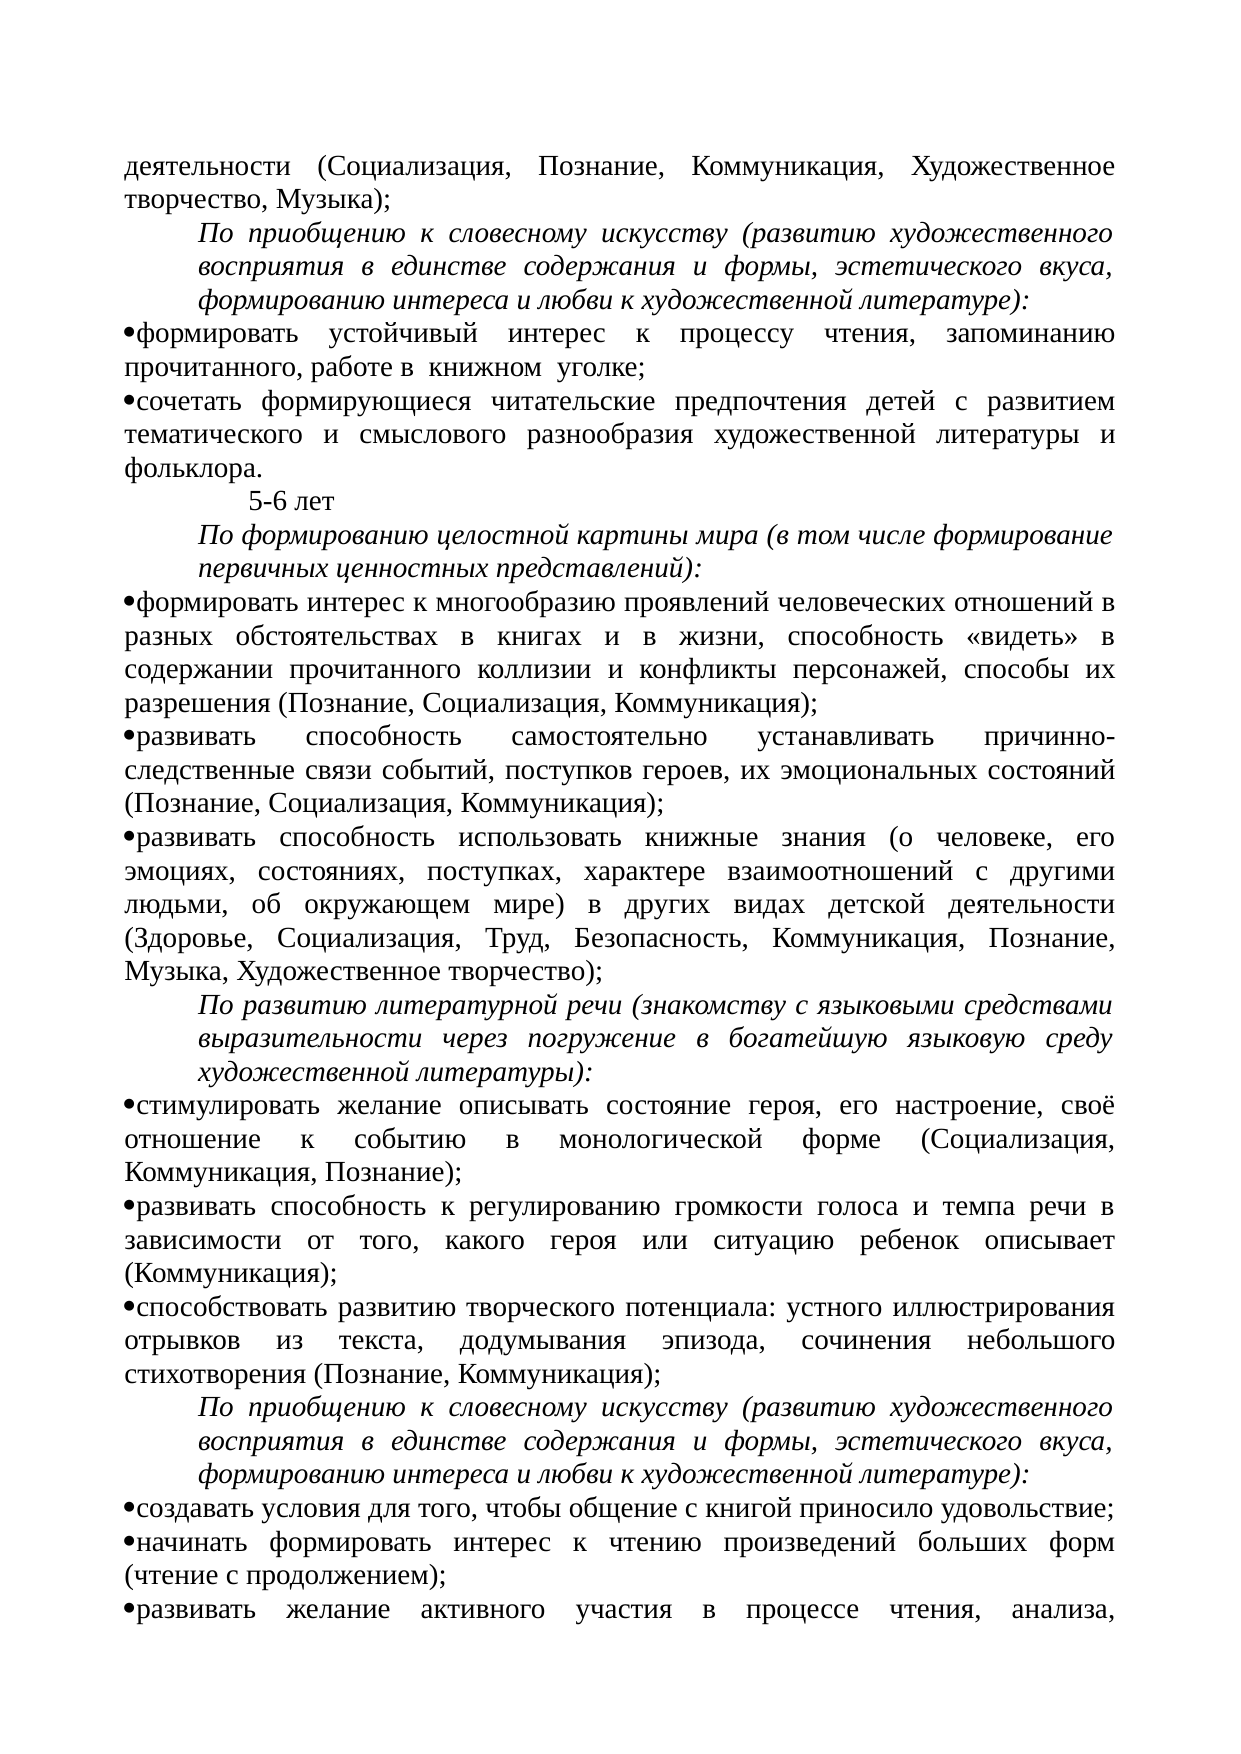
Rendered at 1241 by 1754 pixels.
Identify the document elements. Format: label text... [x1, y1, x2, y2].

list развивать способность использовать книжные знания (о человеке, его эмоциях, состояниях, поступках, характере взаимоотношений с другими людьми, об окружающем мире) в других видах детской деятельности (Здоровье, Социализация, Труд, Безопасность, Коммуникация, Познание, Музыка, Художественное творчество); [124, 819, 1116, 987]
list создавать условия для того, чтобы общение с книгой приносило удовольствие; [124, 1490, 1116, 1524]
list развивать способность к регулированию громкости голоса и темпа речи в зависимости от того, какого героя или ситуацию ребенок описывает (Коммуникация); [124, 1188, 1116, 1289]
list способствовать развитию творческого потенциала: устного иллюстрирования отрывков из текста, додумывания эпизода, сочинения небольшого стихотворения (Познание, Коммуникация); [124, 1289, 1116, 1389]
list формировать интерес к многообразию проявлений человеческих отношений в разных обстоятельствах в книгах и в жизни, способность «видеть» в содержании прочитанного коллизии и конфликты персонажей, способы их разрешения (Познание, Социализация, Коммуникация); [124, 584, 1116, 718]
text По формированию целостной картины мира (в том числе формирование первичных ценностных представлений): [198, 517, 1116, 584]
text По развитию литературной речи (знакомству с языковыми средствами выразительности через погружение в богатейшую языковую среду художественной литературы): [198, 987, 1116, 1087]
list сочетать формирующиеся читательские предпочтения детей с развитием тематического и смыслового разнообразия художественной литературы и фольклора. [124, 383, 1116, 483]
list развивать желание активного участия в процессе чтения, анализа, [124, 1591, 1116, 1625]
text По приобщению к словесному искусству (развитию художественного восприятия в единстве содержания и формы, эстетического вкуса, формированию интереса и любви к художественной литературе): [198, 1389, 1116, 1490]
list развивать способность самостоятельно устанавливать причинно-следственные связи событий, поступков героев, их эмоциональных состояний (Познание, Социализация, Коммуникация); [124, 718, 1116, 819]
list начинать формировать интерес к чтению произведений больших форм (чтение с продолжением); [124, 1524, 1116, 1591]
list деятельности (Социализация, Познание, Коммуникация, Художественное творчество, Музыка); [124, 148, 1116, 215]
text 5-6 лет [248, 483, 1116, 517]
text По приобщению к словесному искусству (развитию художественного восприятия в единстве содержания и формы, эстетического вкуса, формированию интереса и любви к художественной литературе): [198, 215, 1116, 315]
list стимулировать желание описывать состояние героя, его настроение, своё отношение к событию в монологической форме (Социализация, Коммуникация, Познание); [124, 1087, 1116, 1188]
list формировать устойчивый интерес к процессу чтения, запоминанию прочитанного, работе в книжном уголке; [124, 315, 1116, 383]
